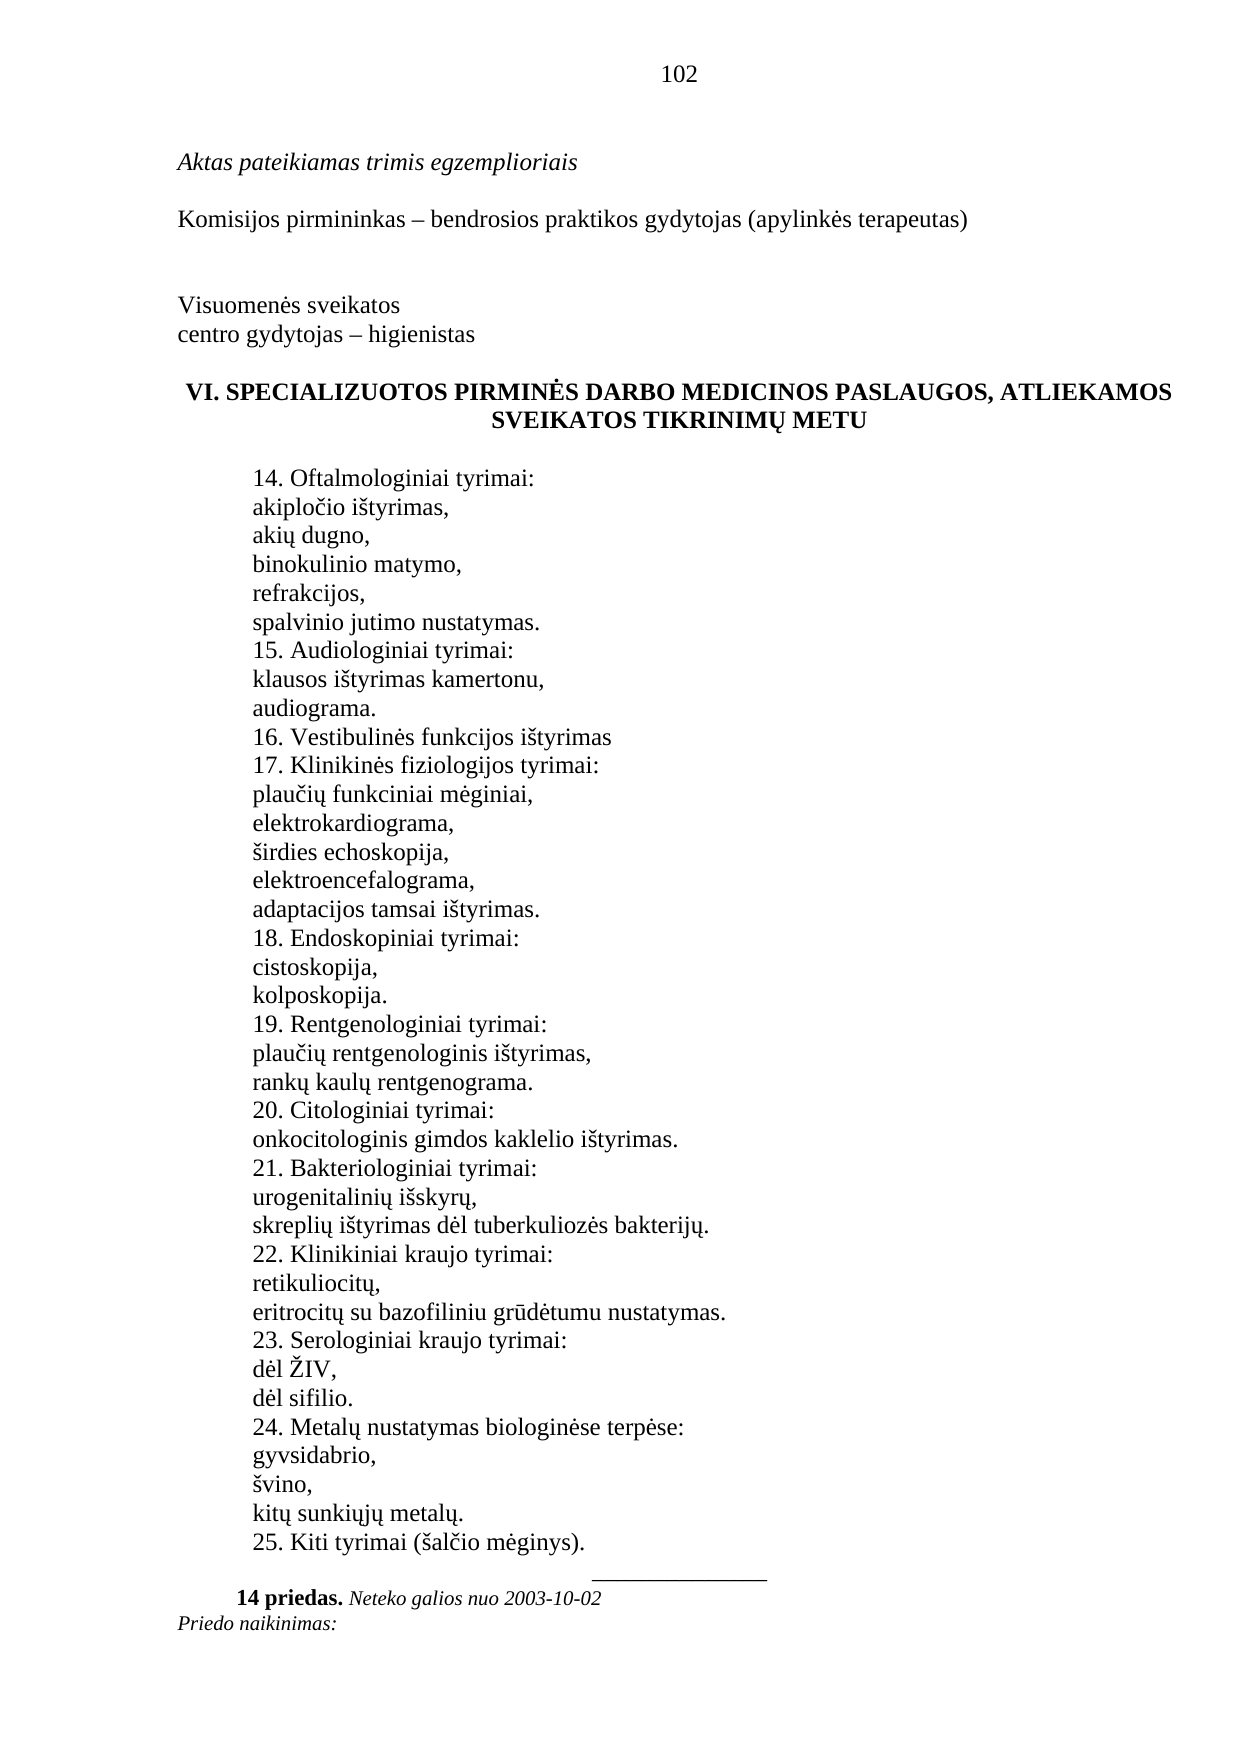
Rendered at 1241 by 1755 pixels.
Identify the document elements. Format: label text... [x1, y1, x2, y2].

text centro gydytojas – higienistas [177, 319, 1181, 348]
text 23. Serologiniai kraujo tyrimai: [177, 1326, 1181, 1354]
text švino, [177, 1469, 1181, 1498]
text dėl ŽIV, [177, 1354, 1181, 1383]
text 22. Klinikiniai kraujo tyrimai: [177, 1239, 1181, 1268]
text binokulinio matymo, [177, 549, 1181, 578]
text elektrokardiograma, [177, 808, 1181, 837]
text Visuomenės sveikatos [177, 291, 1181, 319]
text Aktas pateikiamas trimis egzemplioriais [177, 147, 1181, 176]
text elektroencefalograma, [177, 866, 1181, 894]
text onkocitologinis gimdos kaklelio ištyrimas. [177, 1124, 1181, 1153]
text plaučių funkciniai mėginiai, [177, 779, 1181, 808]
text 19. Rentgenologiniai tyrimai: [177, 1009, 1181, 1038]
text 25. Kiti tyrimai (šalčio mėginys). [177, 1527, 1181, 1556]
text 14. Oftalmologiniai tyrimai: [177, 463, 1181, 492]
text 14 priedas. Neteko galios nuo 2003-10-02 [177, 1584, 1181, 1611]
text adaptacijos tamsai ištyrimas. [177, 894, 1181, 923]
text kolposkopija. [177, 981, 1181, 1009]
text 18. Endoskopiniai tyrimai: [177, 923, 1181, 952]
text 15. Audiologiniai tyrimai: [177, 636, 1181, 664]
text 21. Bakteriologiniai tyrimai: [177, 1153, 1181, 1182]
text 24. Metalų nustatymas biologinėse terpėse: [177, 1412, 1181, 1441]
text 17. Klinikinės fiziologijos tyrimai: [177, 751, 1181, 779]
text spalvinio jutimo nustatymas. [177, 607, 1181, 636]
text ______________ [177, 1556, 1181, 1584]
text kitų sunkiųjų metalų. [177, 1498, 1181, 1527]
text cistoskopija, [177, 952, 1181, 981]
text širdies echoskopija, [177, 837, 1181, 866]
text 16. Vestibulinės funkcijos ištyrimas [177, 722, 1181, 751]
text Priedo naikinimas: [177, 1611, 1181, 1635]
text skreplių ištyrimas dėl tuberkuliozės bakterijų. [177, 1211, 1181, 1239]
text akių dugno, [177, 521, 1181, 549]
text retikuliocitų, [177, 1268, 1181, 1297]
text rankų kaulų rentgenograma. [177, 1067, 1181, 1096]
text dėl sifilio. [177, 1383, 1181, 1412]
text gyvsidabrio, [177, 1441, 1181, 1469]
text eritrocitų su bazofiliniu grūdėtumu nustatymas. [177, 1297, 1181, 1326]
text VI. SPECIALIZUOTOS PIRMINĖS DARBO MEDICINOS PASLAUGOS, ATLIEKAMOS SVEIKATOS TIKRINIMŲ METU [177, 377, 1181, 434]
text refrakcijos, [177, 578, 1181, 607]
text Komisijos pirmininkas – bendrosios praktikos gydytojas (apylinkės terapeutas) [177, 204, 1181, 233]
text klausos ištyrimas kamertonu, [177, 664, 1181, 693]
text plaučių rentgenologinis ištyrimas, [177, 1038, 1181, 1067]
text akipločio ištyrimas, [177, 492, 1181, 521]
text urogenitalinių išskyrų, [177, 1182, 1181, 1211]
text audiograma. [177, 693, 1181, 722]
text 20. Citologiniai tyrimai: [177, 1096, 1181, 1124]
